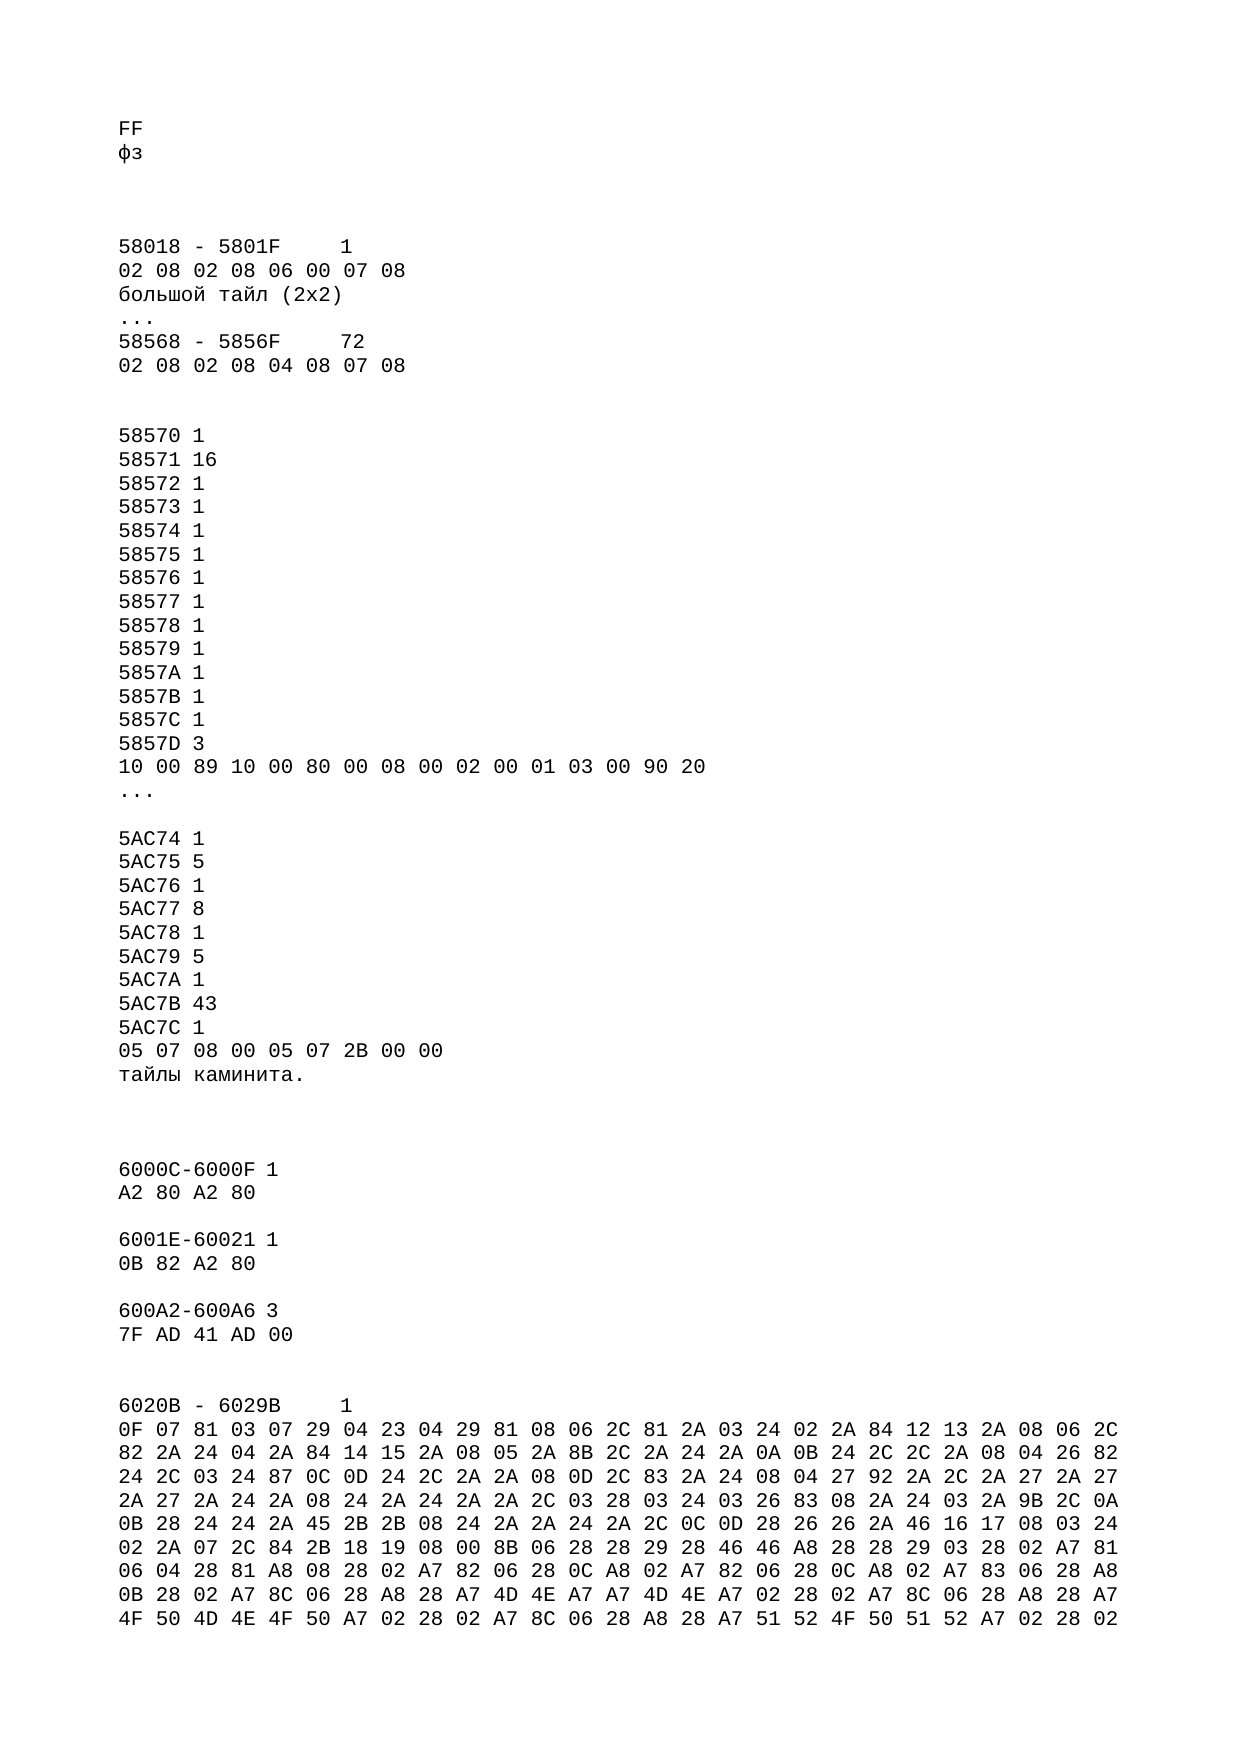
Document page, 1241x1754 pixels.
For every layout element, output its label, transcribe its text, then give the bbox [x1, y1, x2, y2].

text 02 08 02 08 04 08 07 08 [118, 354, 1122, 378]
text тайлы каминита. [118, 1064, 1122, 1088]
text фз [118, 142, 1122, 165]
text 5AC76 1 [118, 875, 1122, 898]
text 58575 1 [118, 544, 1122, 567]
text ... [118, 780, 1122, 804]
text 6001E-60021 1 [118, 1229, 1122, 1253]
text 10 00 89 10 00 80 00 08 00 02 00 01 03 00 90 20 [118, 757, 1122, 780]
text 5AC75 5 [118, 851, 1122, 875]
text 5857B 1 [118, 686, 1122, 709]
text 5AC7C 1 [118, 1017, 1122, 1040]
text 58576 1 [118, 567, 1122, 591]
text 5857A 1 [118, 662, 1122, 686]
text 5AC77 8 [118, 898, 1122, 922]
text 6000C-6000F 1 [118, 1158, 1122, 1182]
text 58573 1 [118, 496, 1122, 520]
text FF [118, 118, 1122, 142]
text 58570 1 [118, 426, 1122, 449]
text 6020B - 6029B 1 [118, 1395, 1122, 1419]
text 600A2-600A6 3 [118, 1300, 1122, 1324]
text 0B 82 A2 80 [118, 1253, 1122, 1277]
text 58578 1 [118, 615, 1122, 638]
text 58018 - 5801F 1 [118, 236, 1122, 260]
text большой тайл (2x2) [118, 284, 1122, 307]
text 5AC78 1 [118, 922, 1122, 946]
text 58574 1 [118, 520, 1122, 544]
text 58579 1 [118, 638, 1122, 662]
text 5857C 1 [118, 709, 1122, 733]
text 02 08 02 08 06 00 07 08 [118, 260, 1122, 284]
text 7F AD 41 AD 00 [118, 1324, 1122, 1348]
text 58577 1 [118, 591, 1122, 615]
text 5857D 3 [118, 733, 1122, 757]
text 5AC7B 43 [118, 993, 1122, 1017]
text 58571 16 [118, 449, 1122, 473]
text 58568 - 5856F 72 [118, 331, 1122, 354]
text 58572 1 [118, 473, 1122, 496]
text 5AC7A 1 [118, 969, 1122, 993]
text 5AC79 5 [118, 946, 1122, 969]
text ... [118, 307, 1122, 331]
text A2 80 A2 80 [118, 1182, 1122, 1206]
text 0F 07 81 03 07 29 04 23 04 29 81 08 06 2C 81 2A 03 24 02 2A 84 12 13 2A 08 06 2C 82 2A 24 04 2A 84 14 15 2A 08 05 2A 8B 2C 2A 24 2A 0A 0B 24 2C 2C 2A 08 04 26 82 24 2C 03 24 87 0C 0D 24 2C 2A 2A 08 0D 2C 83 2A 24 08 04 27 92 2A 2C 2A 27 2A 27 2A 27 2A 24 2A 08 24 2A 24 2A 2A 2C 03 28 03 24 03 26 83 08 2A 24 03 2A 9B 2C 0A 0B 28 24 24 2A 45 2B 2B 08 24 2A 2A 24 2A 2C 0C 0D 28 26 26 2A 46 16 17 08 03 24 02 2A 07 2C 84 2B 18 19 08 00 8B 06 28 28 29 28 46 46 A8 28 28 29 03 28 02 A7 81 06 04 28 81 A8 08 28 02 A7 82 06 28 0C A8 02 A7 82 06 28 0C A8 02 A7 83 06 28 A8 0B 28 02 A7 8C 06 28 A8 28 A7 4D 4E A7 A7 4D 4E A7 02 28 02 A7 8C 06 28 A8 28 A7 4F 50 4D 4E 4F 50 A7 02 28 02 A7 8C 06 28 A8 28 A7 51 52 4F 50 51 52 A7 02 28 02 [118, 1419, 1122, 1631]
text 05 07 08 00 05 07 2B 00 00 [118, 1040, 1122, 1064]
text 5AC74 1 [118, 827, 1122, 851]
